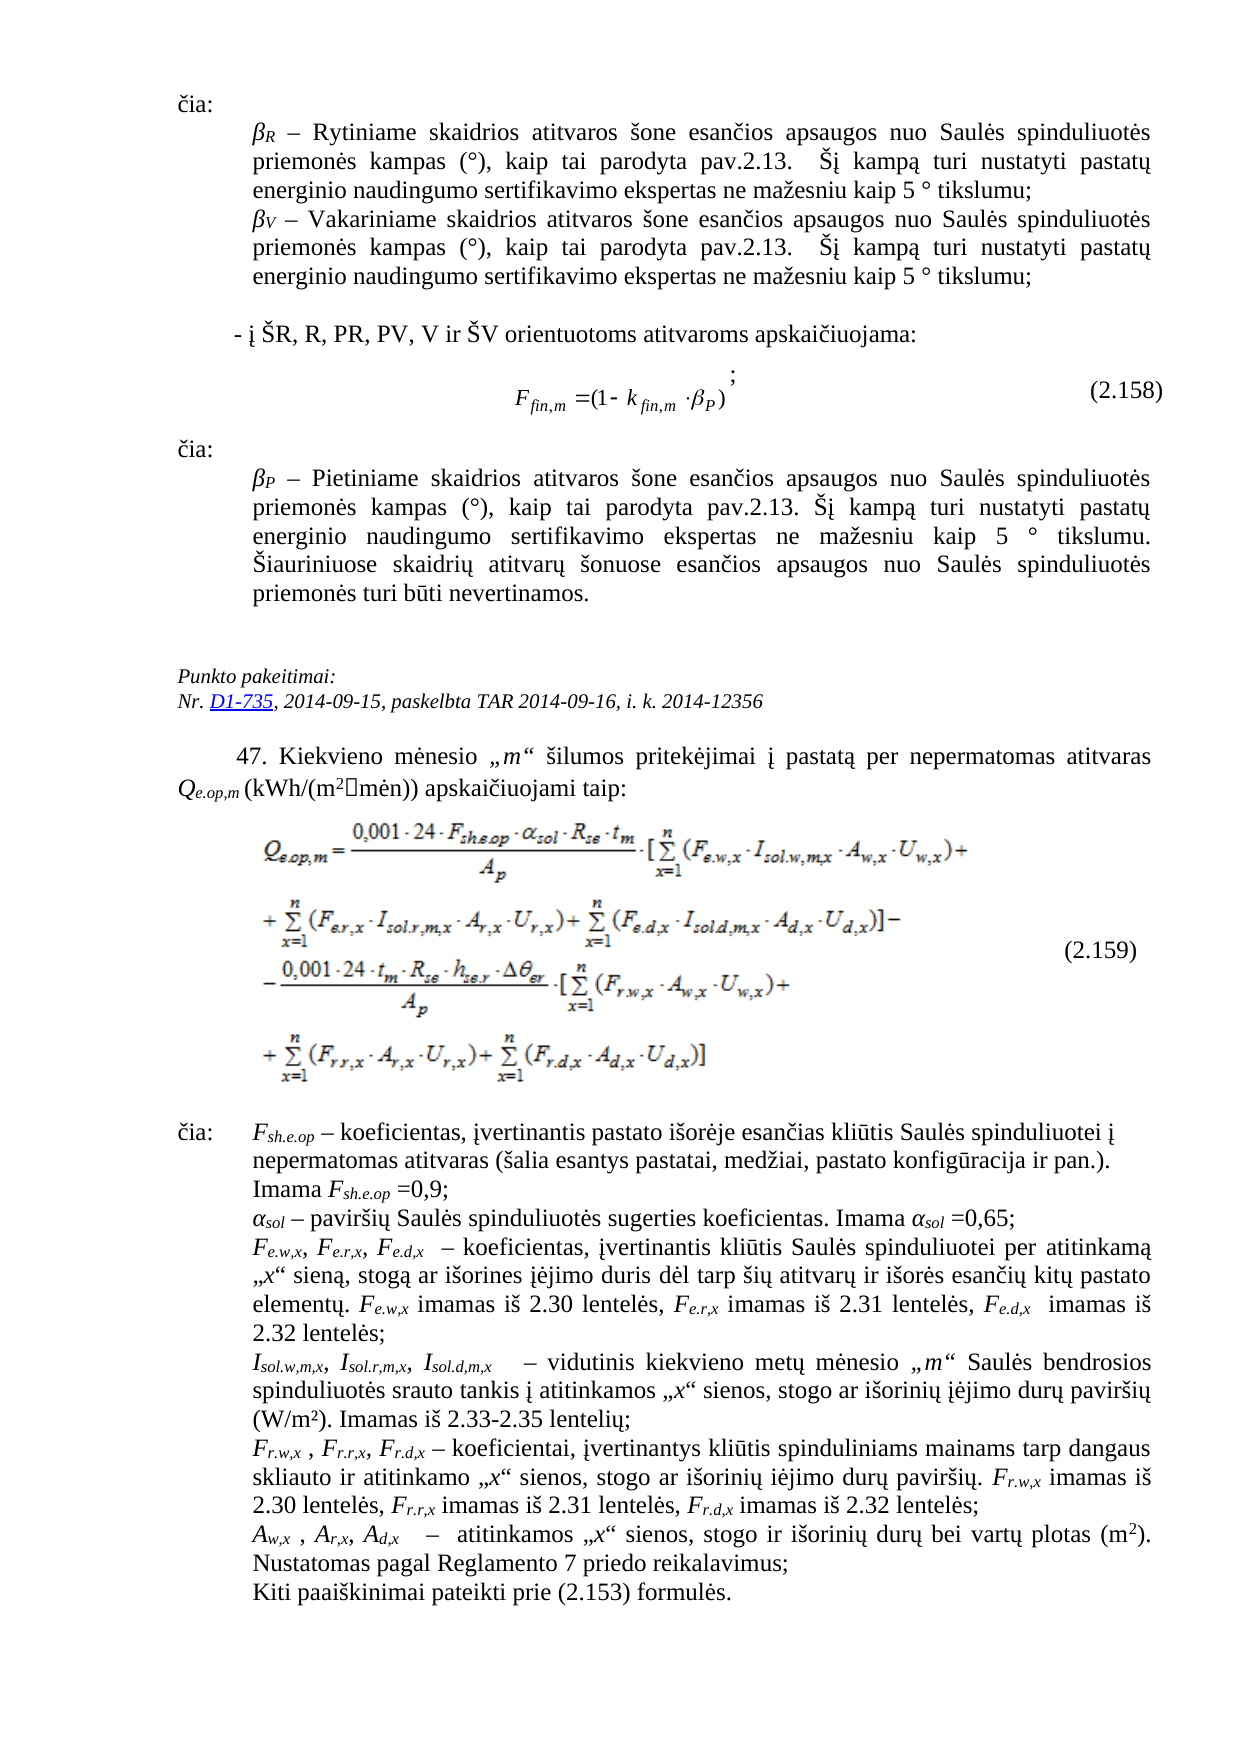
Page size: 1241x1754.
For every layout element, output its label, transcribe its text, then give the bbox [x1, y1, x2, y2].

text Fr.w,x , Fr.r,x, Fr.d,x – koeficientai, įvertinantys kliūtis spinduliniams mainams tarp dangaus skliauto ir atitinkamo „x“ sienos, stogo ar išorinių iėjimo durų paviršių. Fr.w,x imamas iš 2.30 lentelės, Fr.r,x imamas iš 2.31 lentelės, Fr.d,x imamas iš 2.32 lentelės; [252, 1433, 1152, 1519]
table_header [968, 811, 1049, 1088]
text Kiti paaiškinimai pateikti prie (2.153) formulės. [252, 1577, 1152, 1606]
text αsol – paviršių Saulės spinduliuotės sugerties koeficientas. Imama αsol =0,65; [252, 1203, 1152, 1232]
text - į ŠR, R, PR, PV, V ir ŠV orientuotoms atitvaroms apskaičiuojama: [177, 319, 1152, 347]
text Aw,x , Ar,x, Ad,x – atitinkamos „x“ sienos, stogo ir išorinių durų bei vartų plotas (m2). Nustatomas pagal Reglamento 7 priedo reikalavimus; [252, 1519, 1152, 1577]
text Isol.w,m,x, Isol.r,m,x, Isol.d,m,x – vidutinis kiekvieno metų mėnesio „m“ Saulės bendrosios spinduliuotės srauto tankis į atitinkamos „x“ sienos, stogo ar išorinių įėjimo durų paviršių (W/m²). Imamas iš 2.33-2.35 lentelių; [252, 1347, 1152, 1433]
text βV – Vakariniame skaidrios atitvaros šone esančios apsaugos nuo Saulės spinduliuotės priemonės kampas (°), kaip tai parodyta pav.2.13. Šį kampą turi nustatyti pastatų energinio naudingumo sertifikavimo ekspertas ne mažesniu kaip 5 ° tikslumu; [252, 204, 1152, 290]
text βP – Pietiniame skaidrios atitvaros šone esančios apsaugos nuo Saulės spinduliuotės priemonės kampas (°), kaip tai parodyta pav.2.13. Šį kampą turi nustatyti pastatų energinio naudingumo sertifikavimo ekspertas ne mažesniu kaip 5 ° tikslumu. Šiauriniuose skaidrių atitvarų šonuose esančios apsaugos nuo Saulės spinduliuotės priemonės turi būti nevertinamos. [252, 463, 1152, 607]
text Fe.w,x, Fe.r,x, Fe.d,x – koeficientas, įvertinantis kliūtis Saulės spinduliuotei per atitinkamą „x“ sieną, stogą ar išorines įėjimo duris dėl tarp šių atitvarų ir išorės esančių kitų pastato elementų. Fe.w,x imamas iš 2.30 lentelės, Fe.r,x imamas iš 2.31 lentelės, Fe.d,x imamas iš 2.32 lentelės; [252, 1232, 1152, 1347]
text čia: [177, 434, 1152, 463]
table_header (2.159) [1049, 811, 1152, 1088]
text Punkto pakeitimai: [177, 664, 1152, 688]
text Nr. D1-735, 2014-09-15, paskelbta TAR 2014-09-16, i. k. 2014-12356 [177, 688, 1152, 713]
table_header (2.158) [1070, 348, 1174, 434]
table_header ; [177, 348, 1070, 434]
text čia: [177, 89, 1152, 117]
text čia: Fsh.e.op – koeficientas, įvertinantis pastato išorėje esančias kliūtis Saulės spinduliuotei į nepermatomas atitvaras (šalia esantys pastatai, medžiai, pastato konfigūracija ir pan.). Imama Fsh.e.op =0,9; [177, 1117, 1152, 1203]
text 47. Kiekvieno mėnesio „m“ šilumos pritekėjimai į pastatą per nepermatomas atitvaras Qe.op,m (kWh/(m2mėn)) apskaičiuojami taip: [177, 741, 1152, 804]
text βR – Rytiniame skaidrios atitvaros šone esančios apsaugos nuo Saulės spinduliuotės priemonės kampas (°), kaip tai parodyta pav.2.13. Šį kampą turi nustatyti pastatų energinio naudingumo sertifikavimo ekspertas ne mažesniu kaip 5 ° tikslumu; [252, 117, 1152, 204]
table_header [177, 811, 259, 1088]
